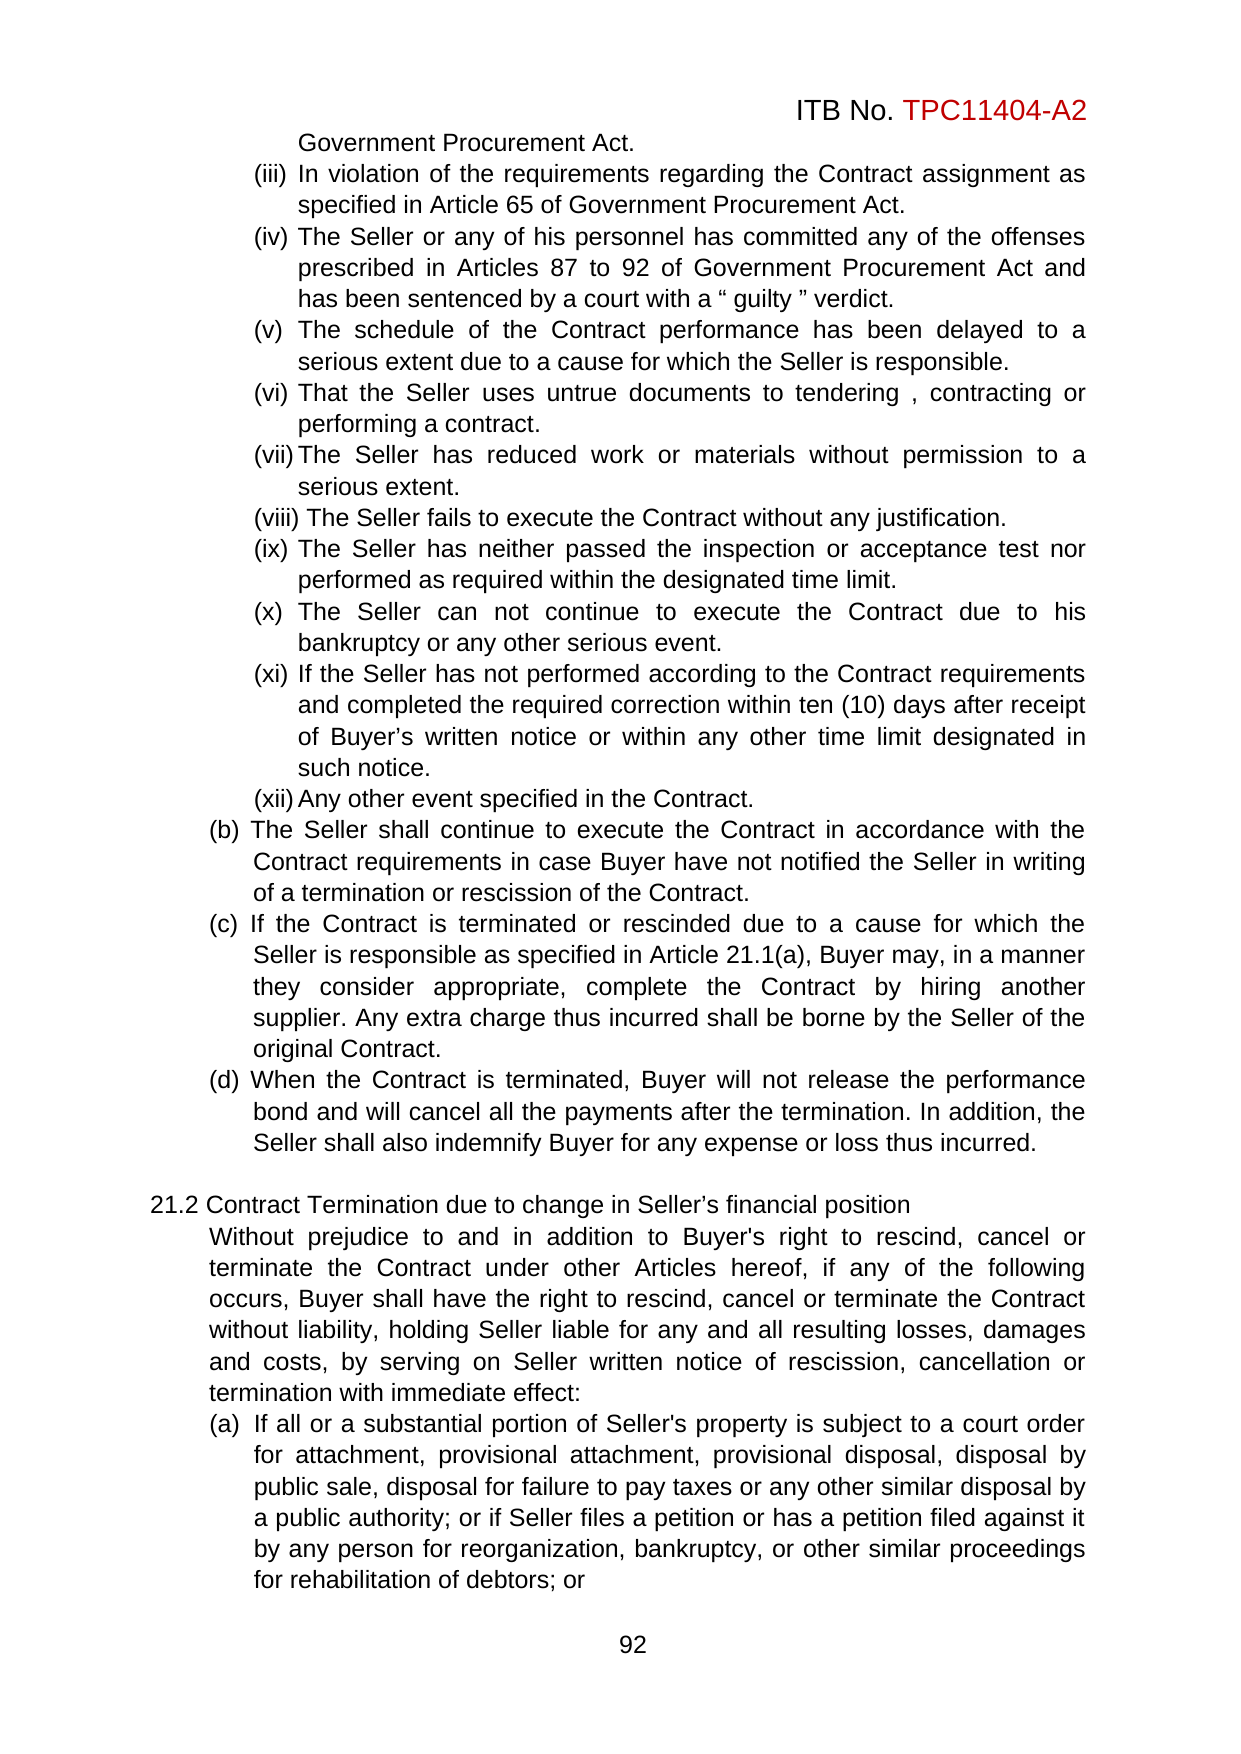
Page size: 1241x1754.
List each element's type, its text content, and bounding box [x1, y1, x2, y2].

text (b) The Seller shall continue to execute the Contract in accordance with the Contract requirements in case Buyer have not notified the Seller in writing of a termination or rescission of the Contract. [209, 814, 1087, 907]
text (d) When the Contract is terminated, Buyer will not release the performance bond and will cancel all the payments after the termination. In addition, the Seller shall also indemnify Buyer for any expense or loss thus incurred. [209, 1064, 1087, 1157]
text (iv) The Seller or any of his personnel has committed any of the offenses prescribed in Articles 87 to 92 of Government Procurement Act and has been sentenced by a court with a “ guilty ” verdict. [253, 220, 1087, 314]
text (vi) That the Seller uses untrue documents to tendering , contracting or performing a contract. [253, 376, 1087, 439]
text (c) If the Contract is terminated or rescinded due to a cause for which the Seller is responsible as specified in Article 21.1(a), Buyer may, in a manner they consider appropriate, complete the Contract by hiring another supplier. Any extra charge thus incurred shall be borne by the Seller of the original Contract. [209, 907, 1087, 1064]
text (iii) In violation of the requirements regarding the Contract assignment as specified in Article 65 of Government Procurement Act. [253, 157, 1087, 220]
text (a) If all or a substantial portion of Seller's property is subject to a court order for attachment, provisional attachment, provisional disposal, disposal by public sale, disposal for failure to pay taxes or any other similar disposal by a public authority; or if Seller files a petition or has a petition filed against it by any person for reorganization, bankruptcy, or other similar proceedings for rehabilitation of debtors; or [209, 1407, 1087, 1595]
text (vii) The Seller has reduced work or materials without permission to a serious extent. [253, 439, 1087, 501]
text (x) The Seller can not continue to execute the Contract due to his bankruptcy or any other serious event. [253, 595, 1087, 657]
text (v) The schedule of the Contract performance has been delayed to a serious extent due to a cause for which the Seller is responsible. [253, 314, 1087, 376]
text Government Procurement Act. [253, 126, 1087, 157]
text (viii) The Seller fails to execute the Contract without any justification. [253, 501, 1087, 532]
text Without prejudice to and in addition to Buyer's right to rescind, cancel or terminate the Contract under other Articles hereof, if any of the following occurs, Buyer shall have the right to rescind, cancel or terminate the Contract without liability, holding Seller liable for any and all resulting losses, damages and costs, by serving on Seller written notice of rescission, cancellation or termination with immediate effect: [209, 1220, 1087, 1407]
text (ix) The Seller has neither passed the inspection or acceptance test nor performed as required within the designated time limit. [253, 532, 1087, 595]
text (xi) If the Seller has not performed according to the Contract requirements and completed the required correction within ten (10) days after receipt of Buyer’s written notice or within any other time limit designated in such notice. [253, 657, 1087, 782]
text 21.2 Contract Termination due to change in Seller’s financial position [150, 1189, 1087, 1220]
text (xii) Any other event specified in the Contract. [253, 782, 1087, 814]
